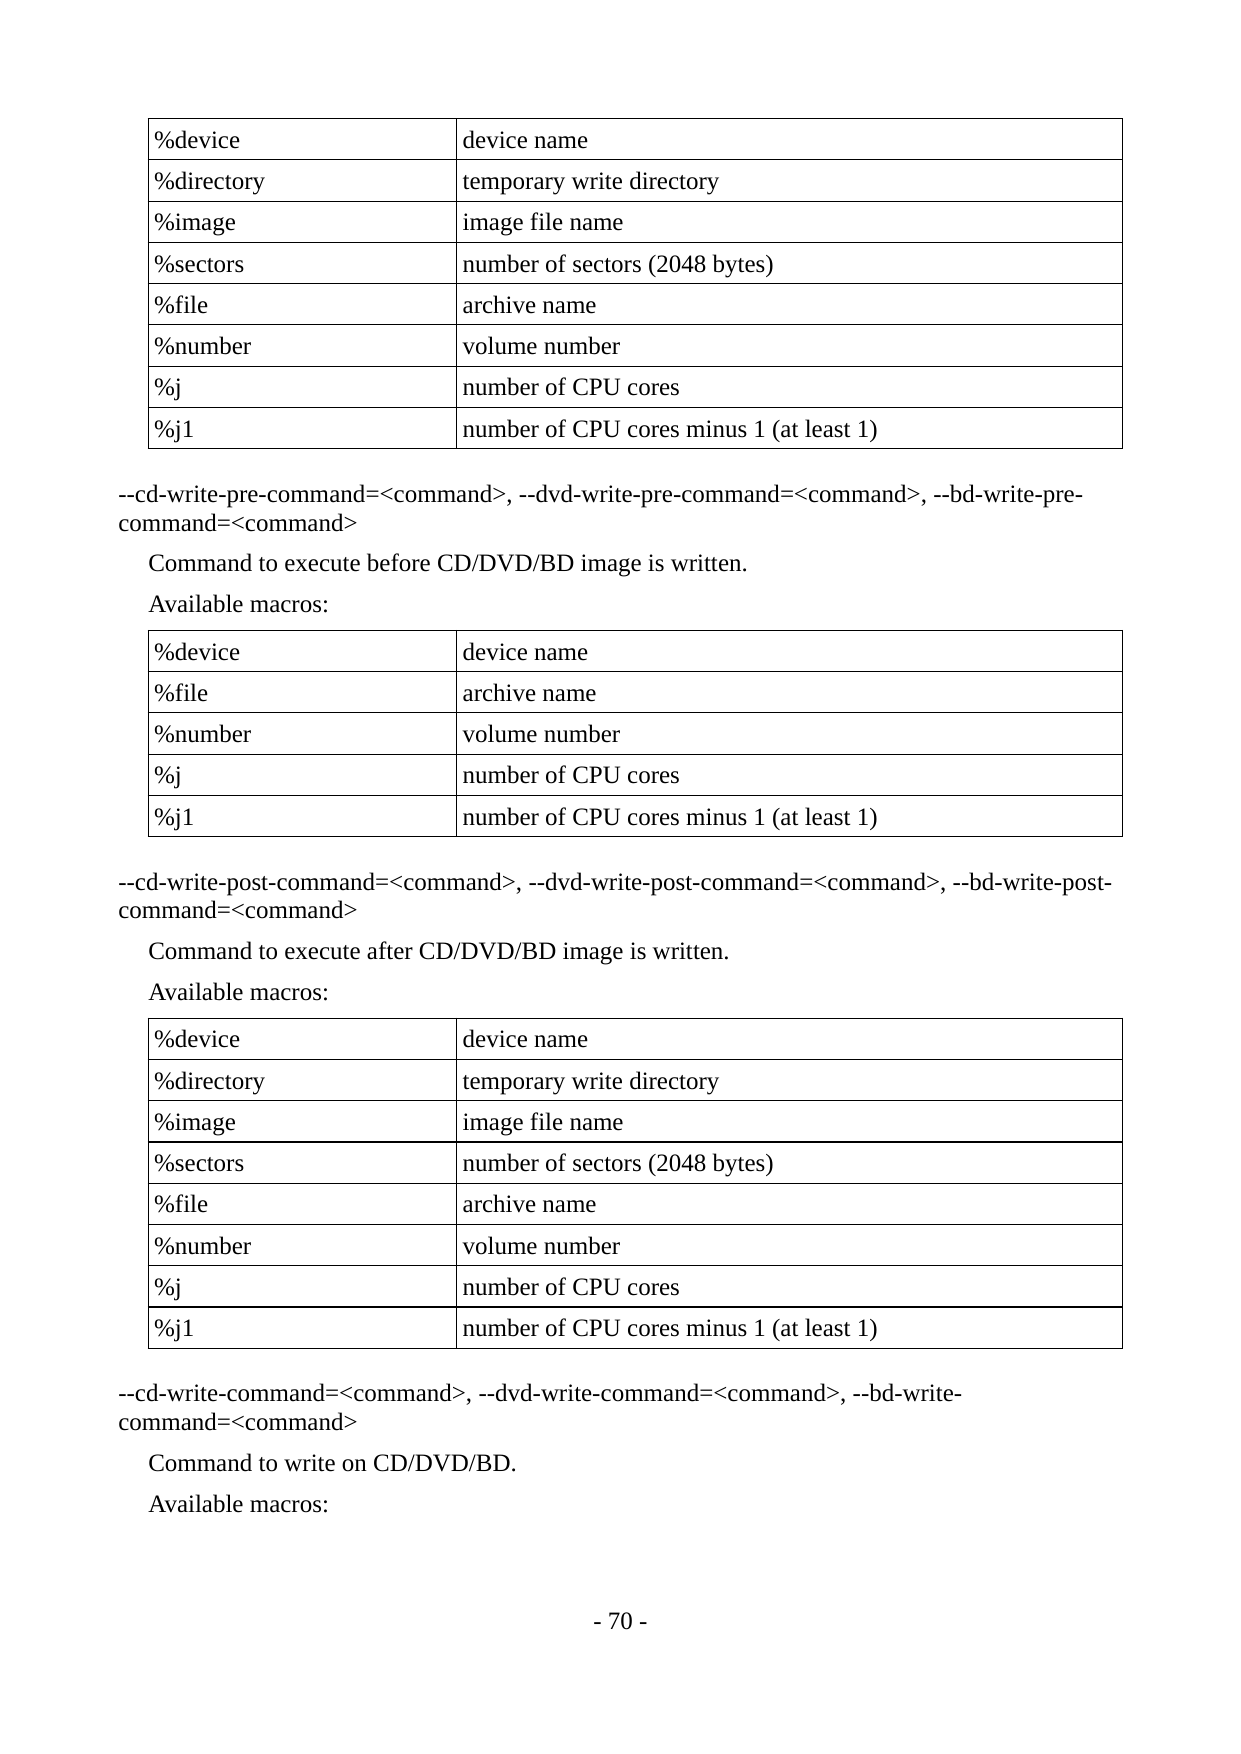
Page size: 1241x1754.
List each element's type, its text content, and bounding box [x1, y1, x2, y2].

table_cell archive name [457, 1184, 1122, 1224]
table_cell %number [149, 325, 456, 366]
table_cell %j [149, 1266, 456, 1306]
table_cell %sectors [149, 1143, 456, 1183]
table_cell number of CPU cores [457, 367, 1122, 407]
table_cell temporary write directory [457, 160, 1122, 201]
table_cell %j [149, 755, 456, 795]
table_header %device [149, 119, 456, 159]
table_header %device [149, 1019, 456, 1059]
table_header device name [457, 631, 1122, 671]
text Command to write on CD/DVD/BD. [148, 1448, 1122, 1477]
table_cell number of CPU cores minus 1 (at least 1) [457, 1308, 1122, 1348]
table_cell volume number [457, 1225, 1122, 1265]
table_cell %j [149, 367, 456, 407]
table_cell number of CPU cores minus 1 (at least 1) [457, 796, 1122, 836]
table_cell %directory [149, 1060, 456, 1100]
table_cell image file name [457, 1101, 1122, 1141]
table_cell %j1 [149, 796, 456, 836]
title --cd-write-pre-command=<command>, --dvd-write-pre-command=<command>, --bd-write-pre-command=<command> [118, 479, 1122, 536]
table_cell %image [149, 202, 456, 242]
title --cd-write-post-command=<command>, --dvd-write-post-command=<command>, --bd-write-post-command=<command> [118, 867, 1122, 924]
table_cell image file name [457, 202, 1122, 242]
table_cell %j1 [149, 1308, 456, 1348]
table_cell volume number [457, 325, 1122, 366]
table_cell %number [149, 713, 456, 753]
text Available macros: [148, 1489, 1122, 1517]
table_cell %image [149, 1101, 456, 1141]
text Available macros: [148, 977, 1122, 1006]
table_cell %file [149, 672, 456, 712]
table_cell temporary write directory [457, 1060, 1122, 1100]
table_cell %j1 [149, 408, 456, 448]
table_cell number of CPU cores [457, 1266, 1122, 1306]
table_cell %sectors [149, 243, 456, 283]
table_cell %directory [149, 160, 456, 201]
table_header device name [457, 1019, 1122, 1059]
table_cell number of CPU cores minus 1 (at least 1) [457, 408, 1122, 448]
table_cell archive name [457, 284, 1122, 324]
table_cell number of CPU cores [457, 755, 1122, 795]
text Available macros: [148, 589, 1122, 618]
text Command to execute after CD/DVD/BD image is written. [148, 936, 1122, 965]
title --cd-write-command=<command>, --dvd-write-command=<command>, --bd-write-command=<command> [118, 1378, 1122, 1436]
text Command to execute before CD/DVD/BD image is written. [148, 548, 1122, 577]
table_header device name [457, 119, 1122, 159]
table_cell volume number [457, 713, 1122, 753]
table_header %device [149, 631, 456, 671]
table_cell number of sectors (2048 bytes) [457, 1143, 1122, 1183]
table_cell archive name [457, 672, 1122, 712]
table_cell %file [149, 1184, 456, 1224]
table_cell %file [149, 284, 456, 324]
table_cell %number [149, 1225, 456, 1265]
table_cell number of sectors (2048 bytes) [457, 243, 1122, 283]
